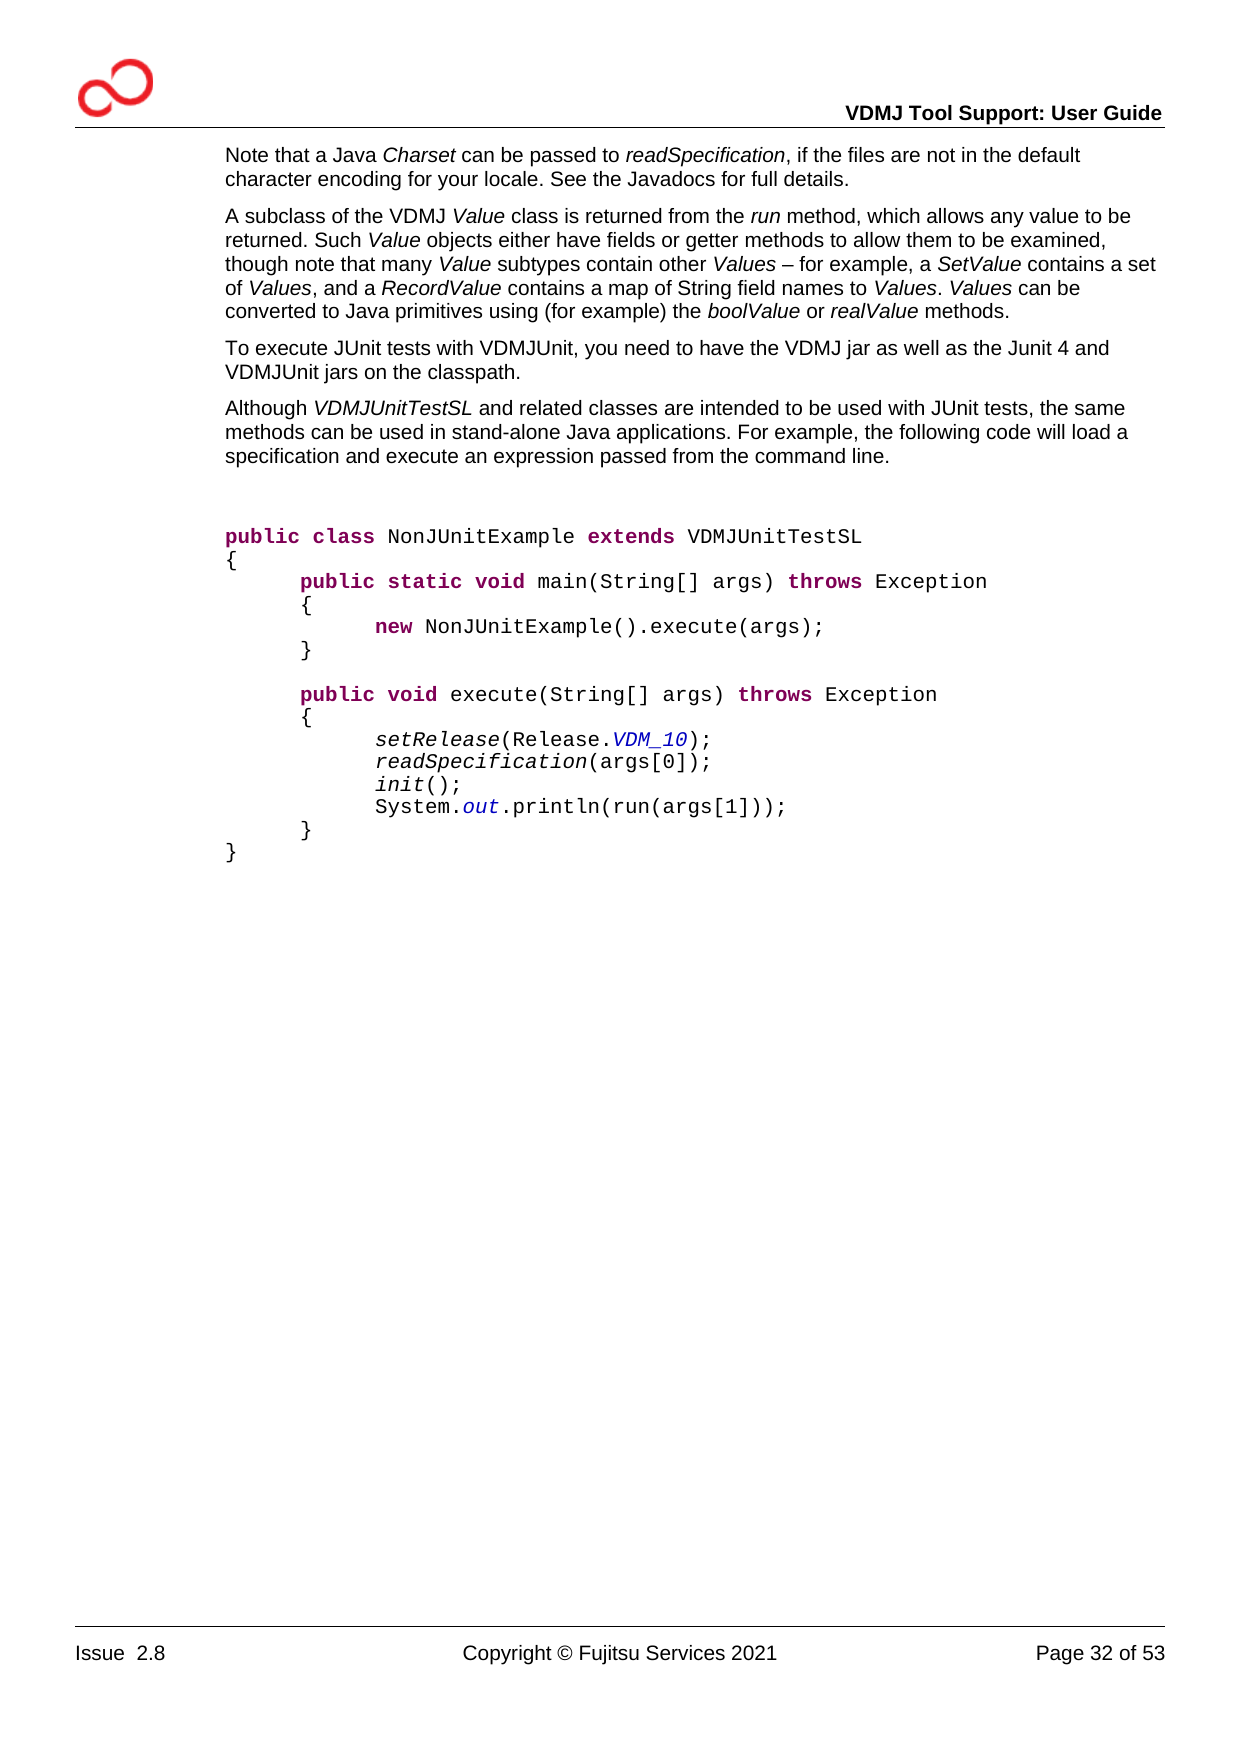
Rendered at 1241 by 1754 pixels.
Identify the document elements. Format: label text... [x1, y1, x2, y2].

text } [225, 841, 1165, 863]
text init(); [225, 773, 1165, 796]
text Note that a Java Charset can be passed to readSpecification, if the files are not in the default character encoding for your locale. See the Javadocs for full details. [225, 143, 1165, 191]
text readSpecification(args[0]); [225, 751, 1165, 773]
text } [225, 818, 1165, 841]
text new NonJUnitExample().execute(args); [225, 616, 1165, 638]
text public static void main(String[] args) throws Exception [225, 571, 1165, 593]
text } [225, 638, 1165, 661]
text Although VDMJUnitTestSL and related classes are intended to be used with JUnit tests, the same methods can be used in stand-alone Java applications. For example, the following code will load a specification and execute an expression passed from the command line. [225, 397, 1165, 468]
text public void execute(String[] args) throws Exception [225, 683, 1165, 706]
text { [225, 706, 1165, 728]
text { [225, 593, 1165, 616]
text public class NonJUnitExample extends VDMJUnitTestSL [225, 526, 1165, 548]
text System.out.println(run(args[1])); [225, 796, 1165, 818]
text To execute JUnit tests with VDMJUnit, you need to have the VDMJ jar as well as the Junit 4 and VDMJUnit jars on the classpath. [225, 336, 1165, 384]
text { [225, 548, 1165, 571]
text A subclass of the VDMJ Value class is returned from the run method, which allows any value to be returned. Such Value objects either have fields or getter methods to allow them to be examined, though note that many Value subtypes contain other Values – for example, a SetValue contains a set of Values, and a RecordValue contains a map of String field names to Values. Values can be converted to Java primitives using (for example) the boolValue or realValue methods. [225, 204, 1165, 324]
text setRelease(Release.VDM_10); [225, 728, 1165, 751]
picture [78, 52, 153, 127]
